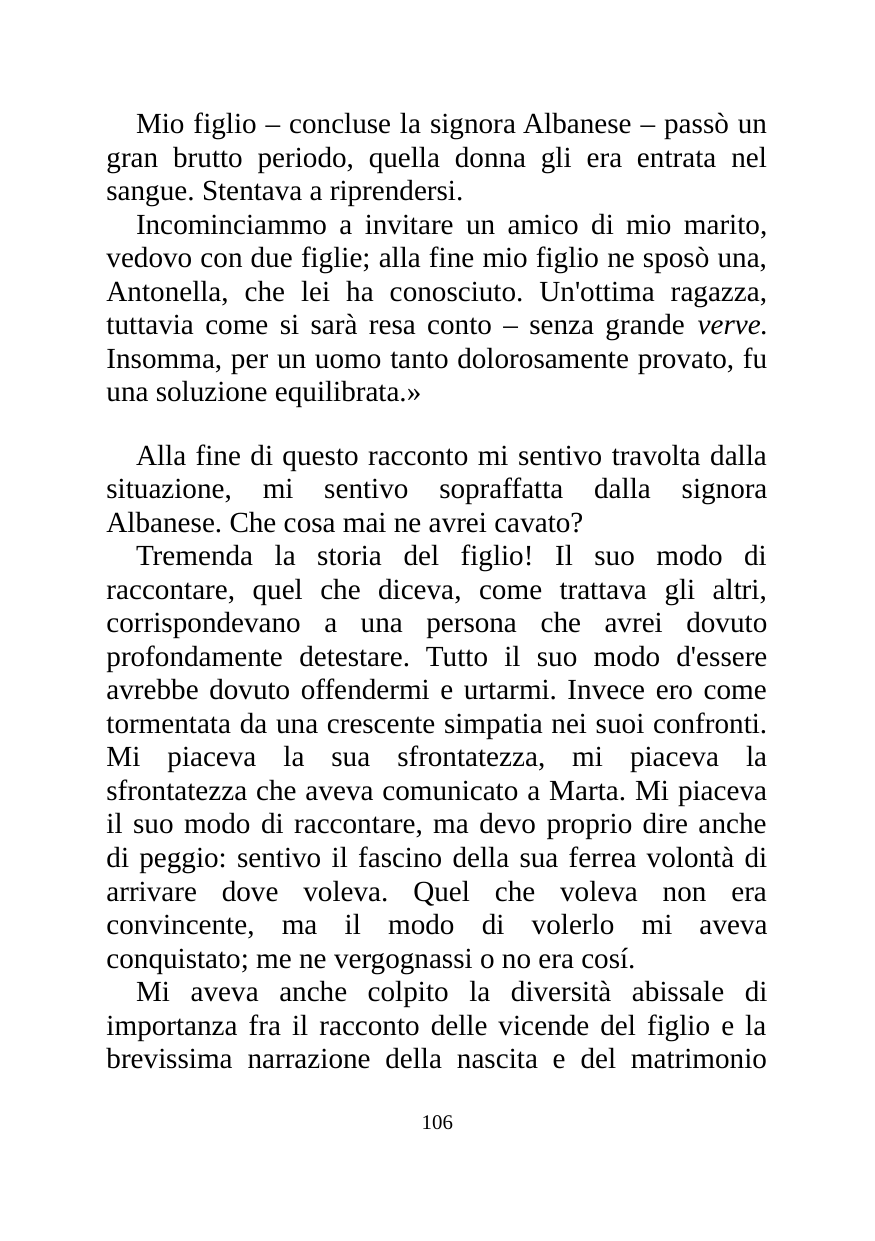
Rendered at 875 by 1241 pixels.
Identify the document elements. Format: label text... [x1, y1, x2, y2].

text Mi aveva anche colpito la diversità abissale di importanza fra il racconto delle vicende del figlio e la brevissima narrazione della nascita e del matrimonio [106, 974, 768, 1075]
text Incominciammo a invitare un amico di mio marito, vedovo con due figlie; alla fine mio figlio ne sposò una, Antonella, che lei ha conosciuto. Un'ottima ragazza, tuttavia come si sarà resa conto – senza grande verve. Insomma, per un uomo tanto dolorosamente provato, fu una soluzione equilibrata.» [106, 207, 768, 408]
text Mio figlio – concluse la signora Albanese – passò un gran brutto periodo, quella donna gli era entrata nel sangue. Stentava a riprendersi. [106, 106, 768, 207]
text Tremenda la storia del figlio! Il suo modo di raccontare, quel che diceva, come trattava gli altri, corrispondevano a una persona che avrei dovuto profondamente detestare. Tutto il suo modo d'essere avrebbe dovuto offendermi e urtarmi. Invece ero come tormentata da una crescente simpatia nei suoi confronti. Mi piaceva la sua sfrontatezza, mi piaceva la sfrontatezza che aveva comunicato a Marta. Mi piaceva il suo modo di raccontare, ma devo proprio dire anche di peggio: sentivo il fascino della sua ferrea volontà di arrivare dove voleva. Quel che voleva non era convincente, ma il modo di volerlo mi aveva conquistato; me ne vergognassi o no era cosí. [106, 538, 768, 974]
text Alla fine di questo racconto mi sentivo travolta dalla situazione, mi sentivo sopraffatta dalla signora Albanese. Che cosa mai ne avrei cavato? [106, 438, 768, 538]
